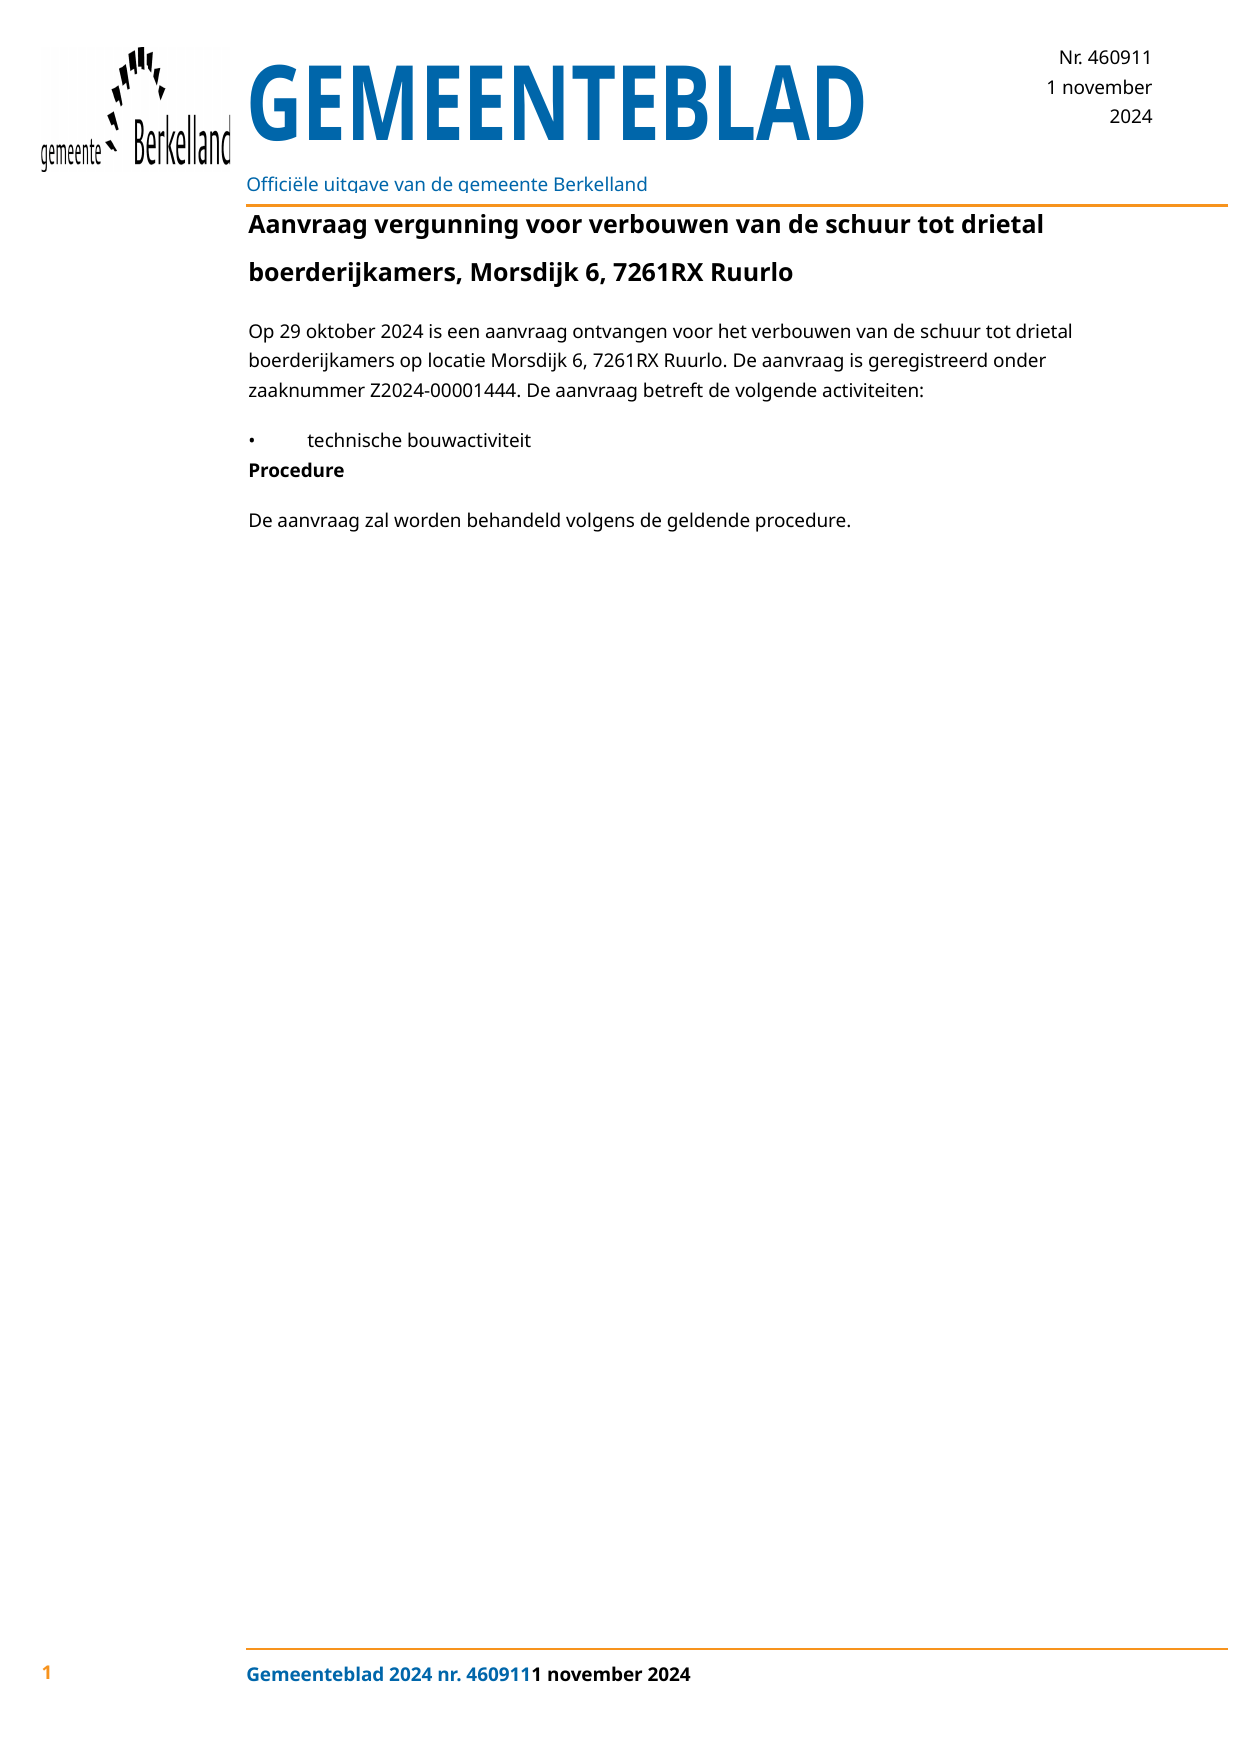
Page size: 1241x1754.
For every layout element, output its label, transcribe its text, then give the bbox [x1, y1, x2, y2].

text Aanvraag vergunning voor verbouwen van de schuur tot drietal boerderijkamers, Morsdijk 6, 7261RX Ruurlo [248, 207, 1152, 288]
picture [41, 47, 231, 172]
list technische bouwactiviteit [248, 427, 1152, 453]
text Procedure [248, 457, 1152, 483]
text De aanvraag zal worden behandeld volgens de geldende procedure. [248, 507, 1152, 533]
text Op 29 oktober 2024 is een aanvraag ontvangen voor het verbouwen van de schuur tot drietal boerderijkamers op locatie Morsdijk 6, 7261RX Ruurlo. De aanvraag is geregistreerd onder zaaknummer Z2024-00001444. De aanvraag betreft de volgende activiteiten: [248, 318, 1152, 403]
